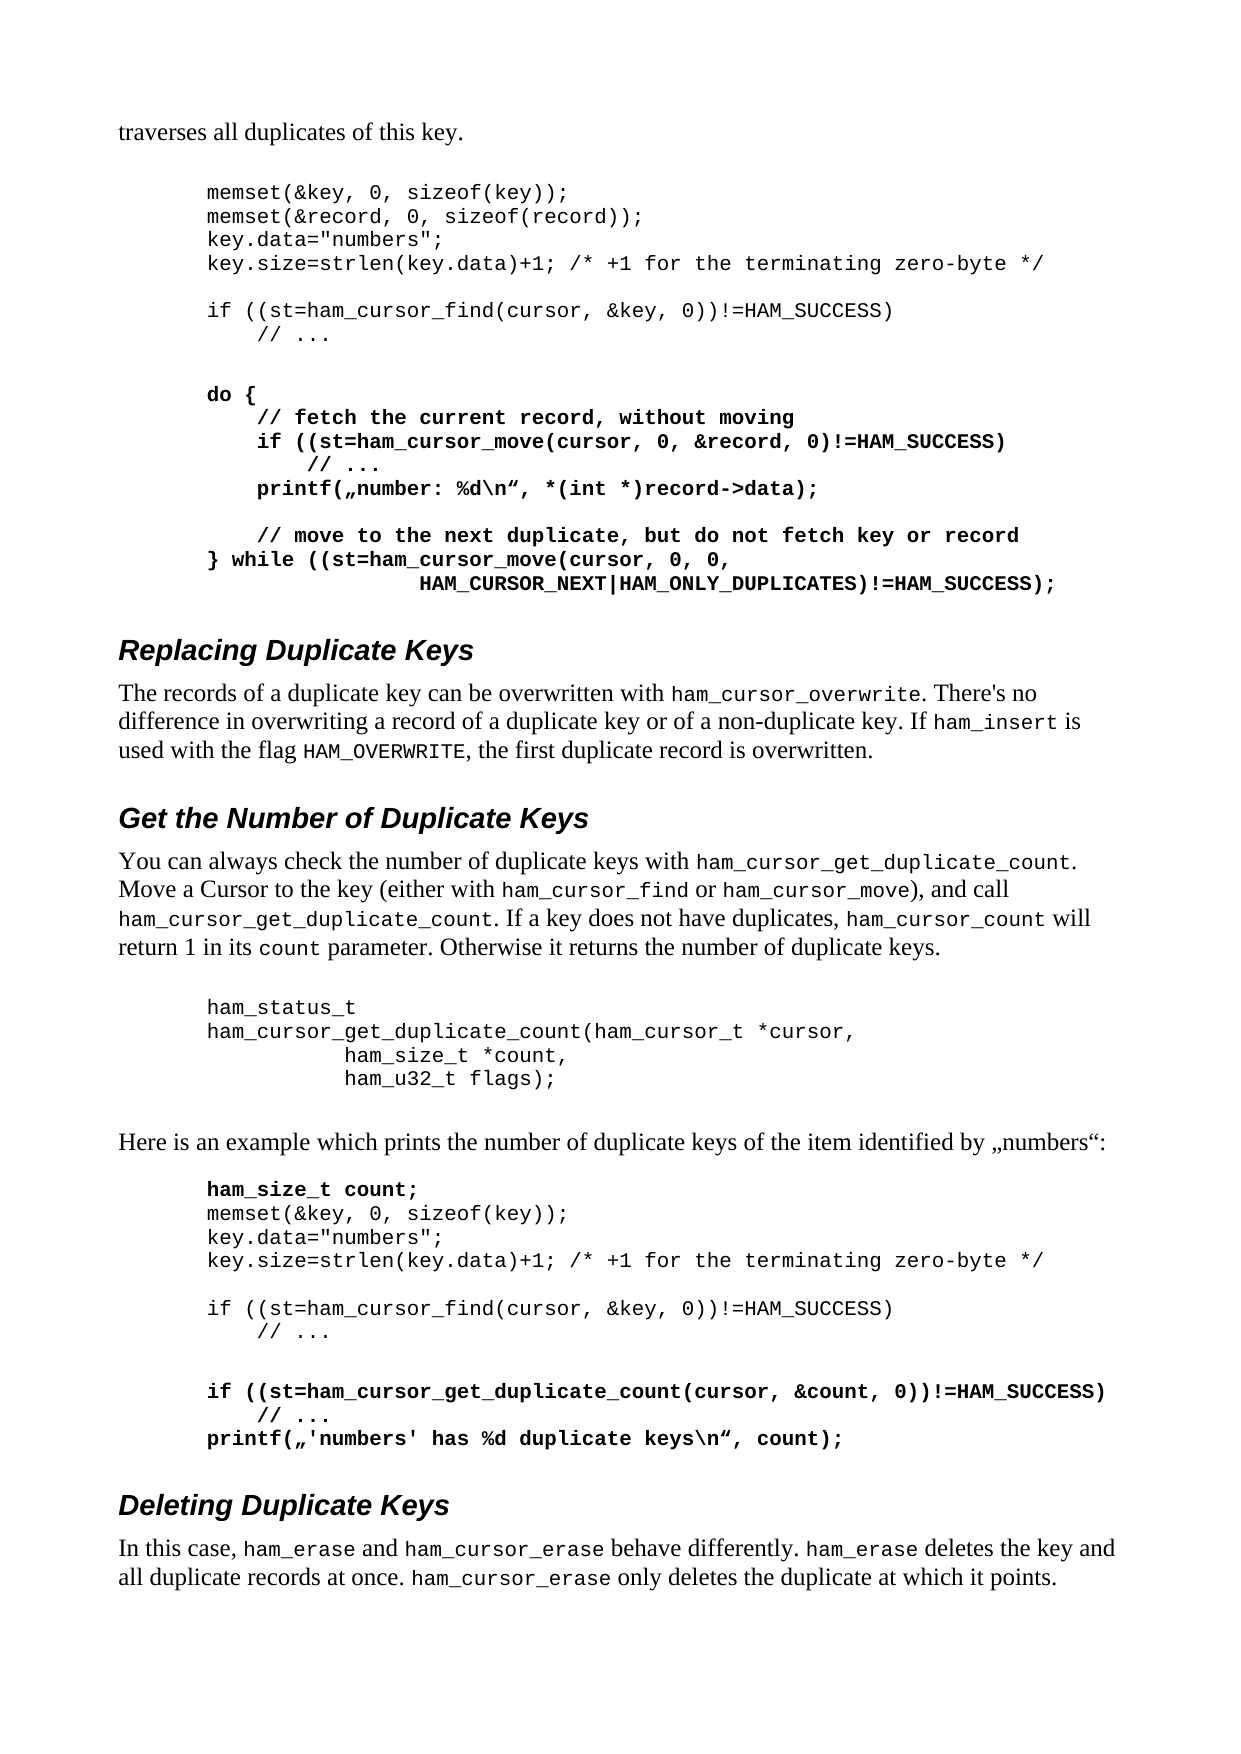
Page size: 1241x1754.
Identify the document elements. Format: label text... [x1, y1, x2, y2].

subtitle Deleting Duplicate Keys [118, 1489, 1122, 1522]
text ham_size_t count; memset(&key, 0, sizeof(key)); key.data="numbers"; key.size=strlen(key.data)+1; /* +1 for the terminating zero-byte */ if ((st=ham_cursor_find(cursor, &key, 0))!=HAM_SUCCESS) // ... [207, 1179, 1122, 1345]
subtitle Replacing Duplicate Keys [118, 634, 1122, 666]
text traverses all duplicates of this key. [118, 118, 1122, 146]
text do { // fetch the current record, without moving if ((st=ham_cursor_move(cursor, 0, &record, 0)!=HAM_SUCCESS) // ... printf(„number: %d\n“, *(int *)record->data); // move to the next duplicate, but do not fetch key or record } while ((st=ham_cursor_move(cursor, 0, 0, HAM_CURSOR_NEXT|HAM_ONLY_DUPLICATES)!=HAM_SUCCESS); [207, 383, 1122, 596]
text if ((st=ham_cursor_get_duplicate_count(cursor, &count, 0))!=HAM_SUCCESS) // ... printf(„'numbers' has %d duplicate keys\n“, count); [207, 1381, 1122, 1452]
text Here is an example which prints the number of duplicate keys of the item identified by „numbers“: [118, 1128, 1122, 1156]
text In this case, ham_erase and ham_cursor_erase behave differently. ham_erase deletes the key and all duplicate records at once. ham_cursor_erase only deletes the duplicate at which it points. [118, 1534, 1122, 1591]
text memset(&key, 0, sizeof(key)); memset(&record, 0, sizeof(record)); key.data="numbers"; key.size=strlen(key.data)+1; /* +1 for the terminating zero-byte */ if ((st=ham_cursor_find(cursor, &key, 0))!=HAM_SUCCESS) // ... [207, 182, 1122, 347]
text The records of a duplicate key can be overwritten with ham_cursor_overwrite. There's no difference in overwriting a record of a duplicate key or of a non-duplicate key. If ham_insert is used with the flag HAM_OVERWRITE, the first duplicate record is overwritten. [118, 679, 1122, 764]
text You can always check the number of duplicate keys with ham_cursor_get_duplicate_count. Move a Cursor to the key (either with ham_cursor_find or ham_cursor_move), and call ham_cursor_get_duplicate_count. If a key does not have duplicates, ham_cursor_count will return 1 in its count parameter. Otherwise it returns the number of duplicate keys. [118, 847, 1122, 961]
subtitle Get the Number of Duplicate Keys [118, 802, 1122, 834]
text ham_status_t ham_cursor_get_duplicate_count(ham_cursor_t *cursor, ham_size_t *count, ham_u32_t flags); [207, 997, 1122, 1116]
